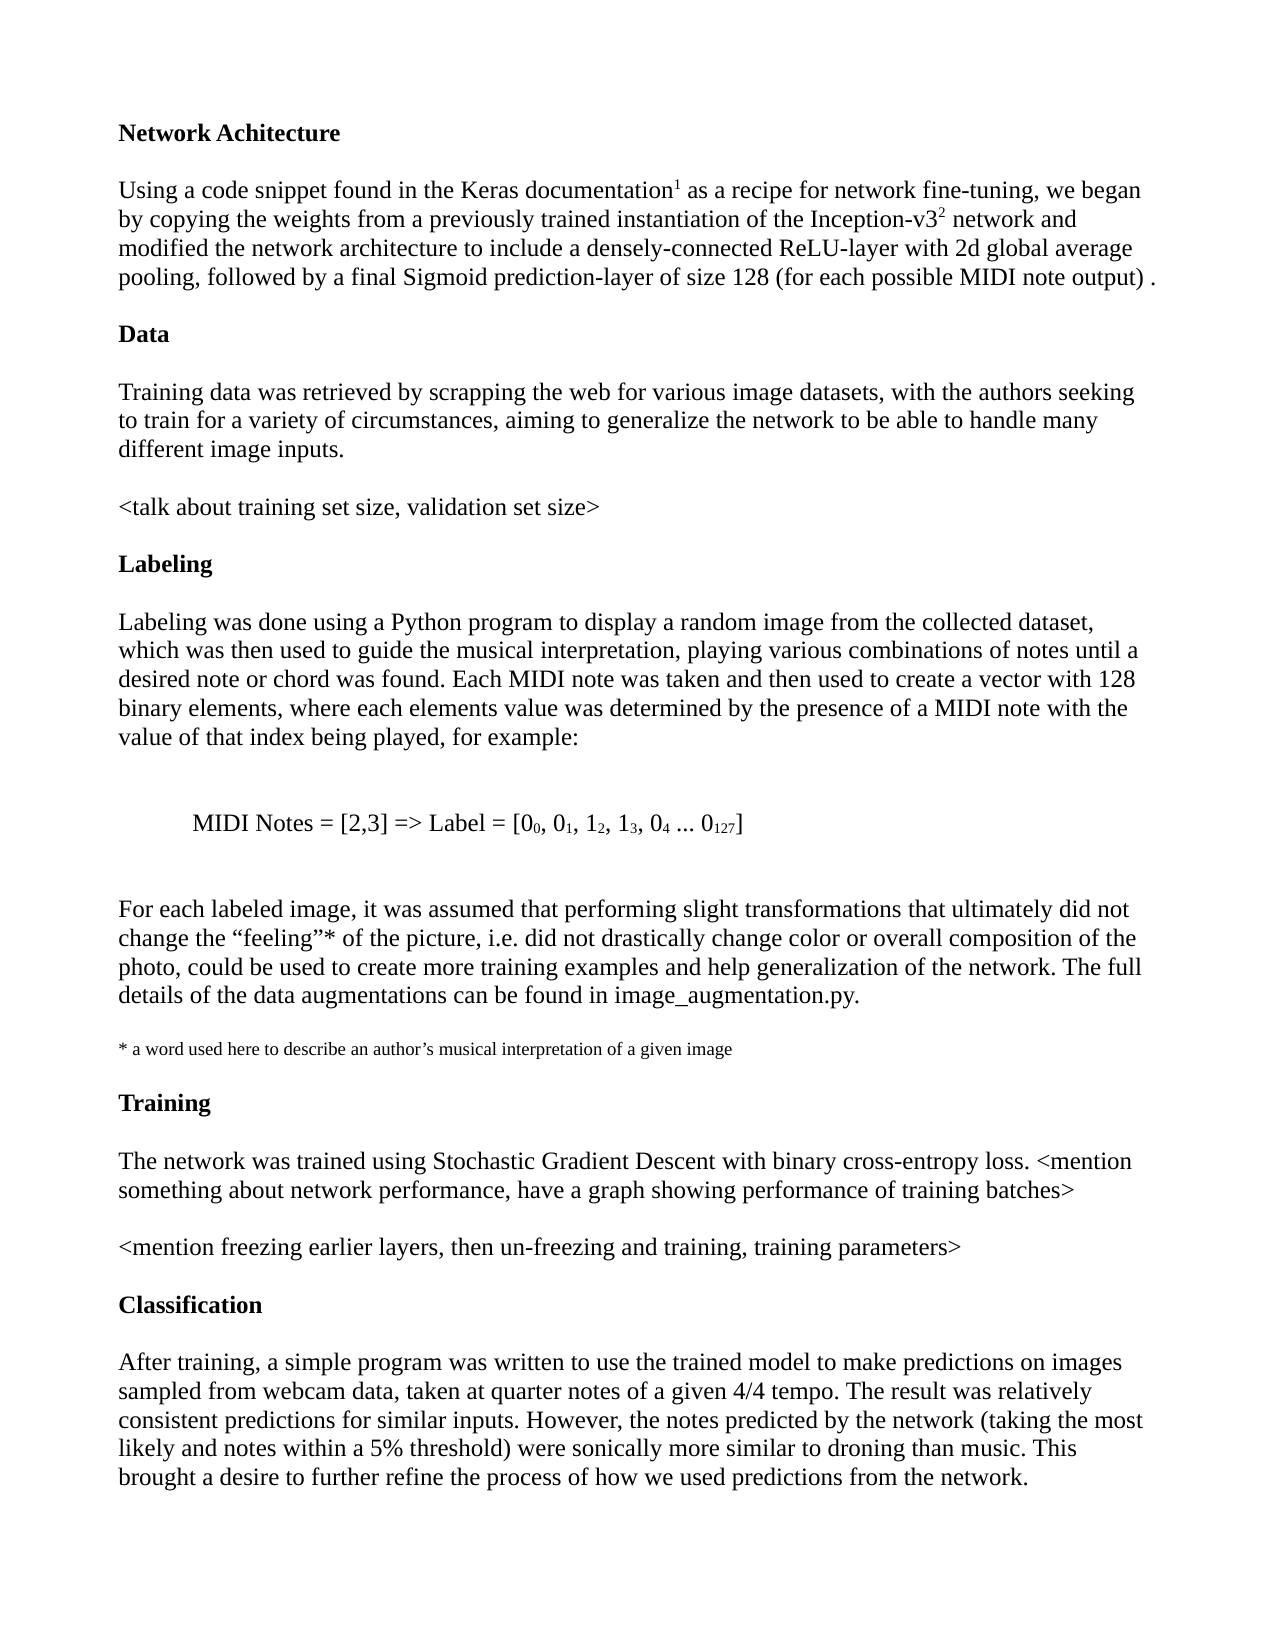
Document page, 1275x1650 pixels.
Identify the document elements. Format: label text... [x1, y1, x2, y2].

text Using a code snippet found in the Keras documentation1 as a recipe for network fine-tuning, we began by copying the weights from a previously trained instantiation of the Inception-v32 network and modified the network architecture to include a densely-connected ReLU-layer with 2d global average pooling, followed by a final Sigmoid prediction-layer of size 128 (for each possible MIDI note output) . [118, 176, 1157, 291]
text The network was trained using Stochastic Gradient Descent with binary cross-entropy loss. <mention something about network performance, have a graph showing performance of training batches> [118, 1146, 1157, 1203]
text Training [118, 1088, 1157, 1117]
text * a word used here to describe an author’s musical interpretation of a given image [118, 1038, 1157, 1060]
text Labeling [118, 549, 1157, 578]
text Training data was retrieved by scrapping the web for various image datasets, with the authors seeking to train for a variety of circumstances, aiming to generalize the network to be able to handle many different image inputs. [118, 377, 1157, 463]
text Labeling was done using a Python program to display a random image from the collected dataset, which was then used to guide the musical interpretation, playing various combinations of notes until a desired note or chord was found. Each MIDI note was taken and then used to create a vector with 128 binary elements, where each elements value was determined by the presence of a MIDI note with the value of that index being played, for example: [118, 607, 1157, 751]
text <talk about training set size, validation set size> [118, 492, 1157, 521]
text <mention freezing earlier layers, then un-freezing and training, training parameters> [118, 1232, 1157, 1261]
text Classification [118, 1290, 1157, 1318]
text For each labeled image, it was assumed that performing slight transformations that ultimately did not change the “feeling”* of the picture, i.e. did not drastically change color or overall composition of the photo, could be used to create more training examples and help generalization of the network. The full details of the data augmentations can be found in image_augmentation.py. [118, 894, 1157, 1009]
text After training, a simple program was written to use the trained model to make predictions on images sampled from webcam data, taken at quarter notes of a given 4/4 tempo. The result was relatively consistent predictions for similar inputs. However, the notes predicted by the network (taking the most likely and notes within a 5% threshold) were sonically more similar to droning than music. This brought a desire to further refine the process of how we used predictions from the network. [118, 1347, 1157, 1491]
text MIDI Notes = [2,3] => Label = [00, 01, 12, 13, 04 ... 0127] [118, 808, 1157, 837]
text Data [118, 319, 1157, 348]
text Network Achitecture [118, 118, 1157, 147]
